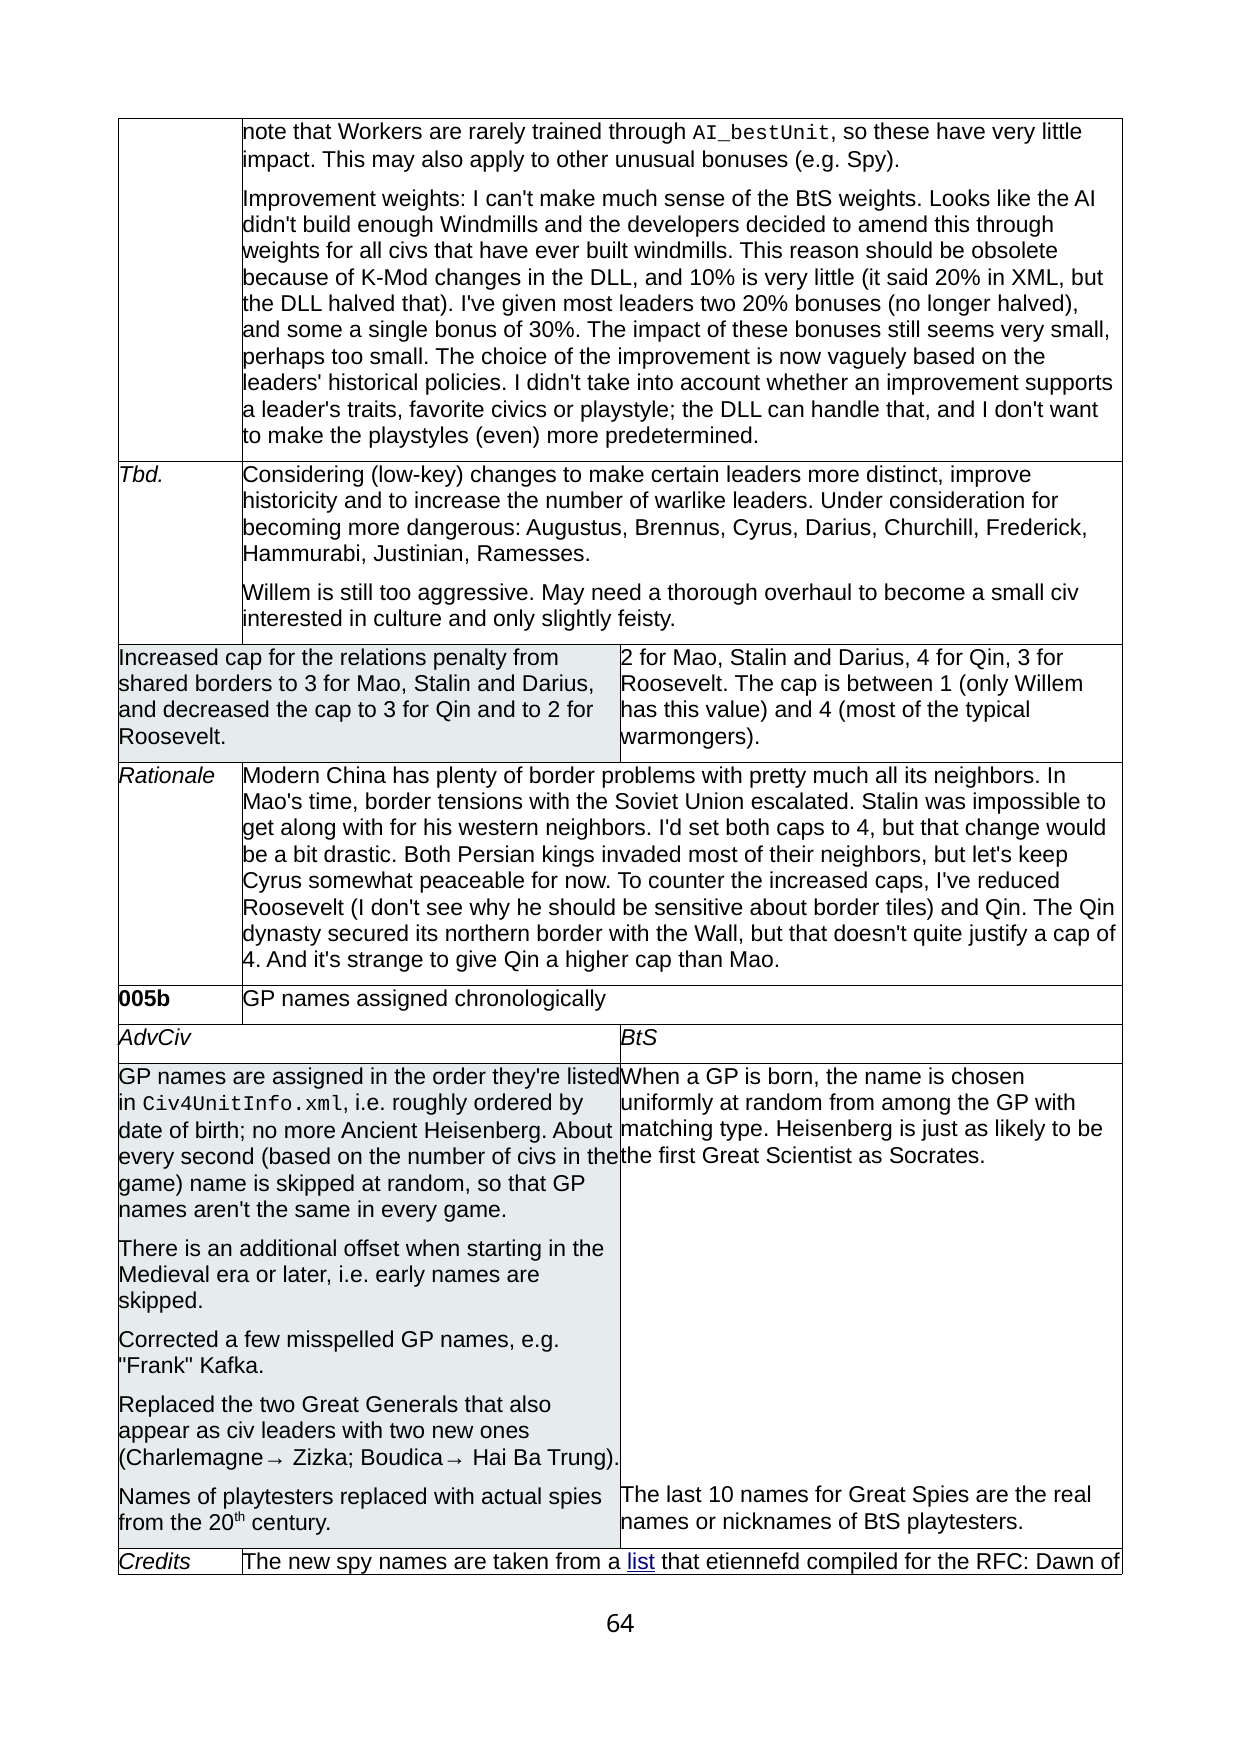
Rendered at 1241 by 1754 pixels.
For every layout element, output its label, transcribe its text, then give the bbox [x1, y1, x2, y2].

table_cell Tbd. [119, 462, 242, 644]
table_cell Considering (low-key) changes to make certain leaders more distinct, improve historicity and to increase the number of warlike leaders. Under consideration for becoming more dangerous: Augustus, Brennus, Cyrus, Darius, Churchill, Frederick, Hammurabi, Justinian, Ramesses. Willem is still too aggressive. May need a thorough overhaul to become a small civ interested in culture and only slightly feisty. [243, 462, 1122, 644]
table_cell GP names are assigned in the order they're listed in Civ4UnitInfo.xml, i.e. roughly ordered by date of birth; no more Ancient Heisenberg. About every second (based on the number of civs in the game) name is skipped at random, so that GP names aren't the same in every game. There is an additional offset when starting in the Medieval era or later, i.e. early names are skipped. Corrected a few misspelled GP names, e.g. "Frank" Kafka. Replaced the two Great Generals that also appear as civ leaders with two new ones (Charlemagne→ Zizka; Boudica→ Hai Ba Trung). Names of playtesters replaced with actual spies from the 20th century. [119, 1064, 620, 1548]
table_cell AdvCiv [119, 1025, 620, 1063]
table_cell When a GP is born, the name is chosen uniformly at random from among the GP with matching type. Heisenberg is just as likely to be the first Great Scientist as Socrates. The last 10 names for Great Spies are the real names or nicknames of BtS playtesters. [621, 1064, 1122, 1548]
table_cell Rationale [119, 763, 242, 985]
table_cell 005b [119, 986, 242, 1024]
table_cell The new spy names are taken from a list that etiennefd compiled for the RFC: Dawn of [243, 1549, 1122, 1574]
table_cell Increased cap for the relations penalty from shared borders to 3 for Mao, Stalin and Darius, and decreased the cap to 3 for Qin and to 2 for Roosevelt. [119, 645, 620, 762]
table_cell Credits [119, 1549, 242, 1574]
table_cell Modern China has plenty of border problems with pretty much all its neighbors. In Mao's time, border tensions with the Soviet Union escalated. Stalin was impossible to get along with for his western neighbors. I'd set both caps to 4, but that change would be a bit drastic. Both Persian kings invaded most of their neighbors, but let's keep Cyrus somewhat peaceable for now. To counter the increased caps, I've reduced Roosevelt (I don't see why he should be sensitive about border tiles) and Qin. The Qin dynasty secured its northern border with the Wall, but that doesn't quite justify a cap of 4. And it's strange to give Qin a higher cap than Mao. [243, 763, 1122, 985]
table_cell note that Workers are rarely trained through AI_bestUnit, so these have very little impact. This may also apply to other unusual bonuses (e.g. Spy). Improvement weights: I can't make much sense of the BtS weights. Looks like the AI didn't build enough Windmills and the developers decided to amend this through weights for all civs that have ever built windmills. This reason should be obsolete because of K-Mod changes in the DLL, and 10% is very little (it said 20% in XML, but the DLL halved that). I've given most leaders two 20% bonuses (no longer halved), and some a single bonus of 30%. The impact of these bonuses still seems very small, perhaps too small. The choice of the improvement is now vaguely based on the leaders' historical policies. I didn't take into account whether an improvement supports a leader's traits, favorite civics or playstyle; the DLL can handle that, and I don't want to make the playstyles (even) more predetermined. [243, 119, 1122, 461]
table_cell 2 for Mao, Stalin and Darius, 4 for Qin, 3 for Roosevelt. The cap is between 1 (only Willem has this value) and 4 (most of the typical warmongers). [621, 645, 1122, 762]
table_cell BtS [621, 1025, 1122, 1063]
table_cell [119, 119, 242, 461]
table_cell GP names assigned chronologically [243, 986, 1122, 1024]
